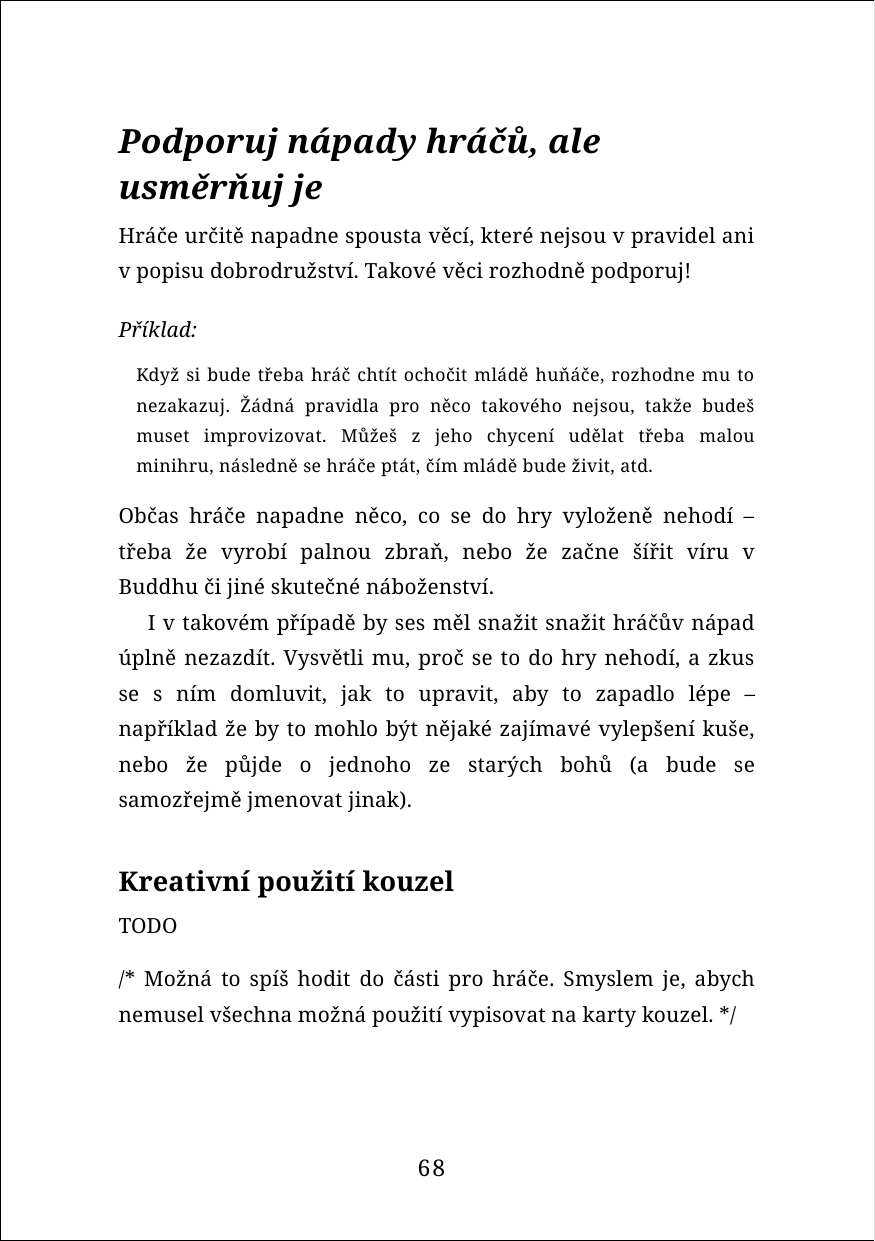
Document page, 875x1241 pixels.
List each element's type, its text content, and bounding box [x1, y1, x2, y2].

text Když si bude třeba hráč chtít ochočit mládě huňáče, rozhodne mu to nezakazuj. Žádná pravidla pro něco takového nejsou, takže budeš muset improvizovat. Můžeš z jeho chycení udělat třeba malou minihru, následně se hráče ptát, čím mládě bude živit, atd. [136, 363, 756, 478]
text Hráče určitě napadne spousta věcí, které nejsou v pravidel ani v popisu dobrodružství. Takové věci rozhodně podporuj! [118, 221, 756, 285]
text Příklad: [118, 316, 756, 344]
text /* Možná to spíš hodit do části pro hráče. Smyslem je, abych nemusel všechna možná použití vypisovat na karty kouzel. */ [118, 964, 756, 1028]
text Občas hráče napadne něco, co se do hry vyloženě nehodí – třeba že vyrobí palnou zbraň, nebo že začne šířit víru v Buddhu či jiné skutečné náboženství. I v takovém případě by ses měl snažit snažit hráčův nápad úplně nezazdít. Vysvětli mu, proč se to do hry nehodí, a zkus se s ním domluvit, jak to upravit, aby to zapadlo lépe – například že by to mohlo být nějaké zajímavé vylepšení kuše, nebo že půjde o jednoho ze starých bohů (a bude se samozřejmě jmenovat jinak). [118, 501, 756, 814]
subtitle Kreativní použití kouzel [118, 862, 756, 899]
text TODO [118, 911, 756, 939]
subtitle Podporuj nápady hráčů, ale usměrňuj je [118, 118, 756, 209]
